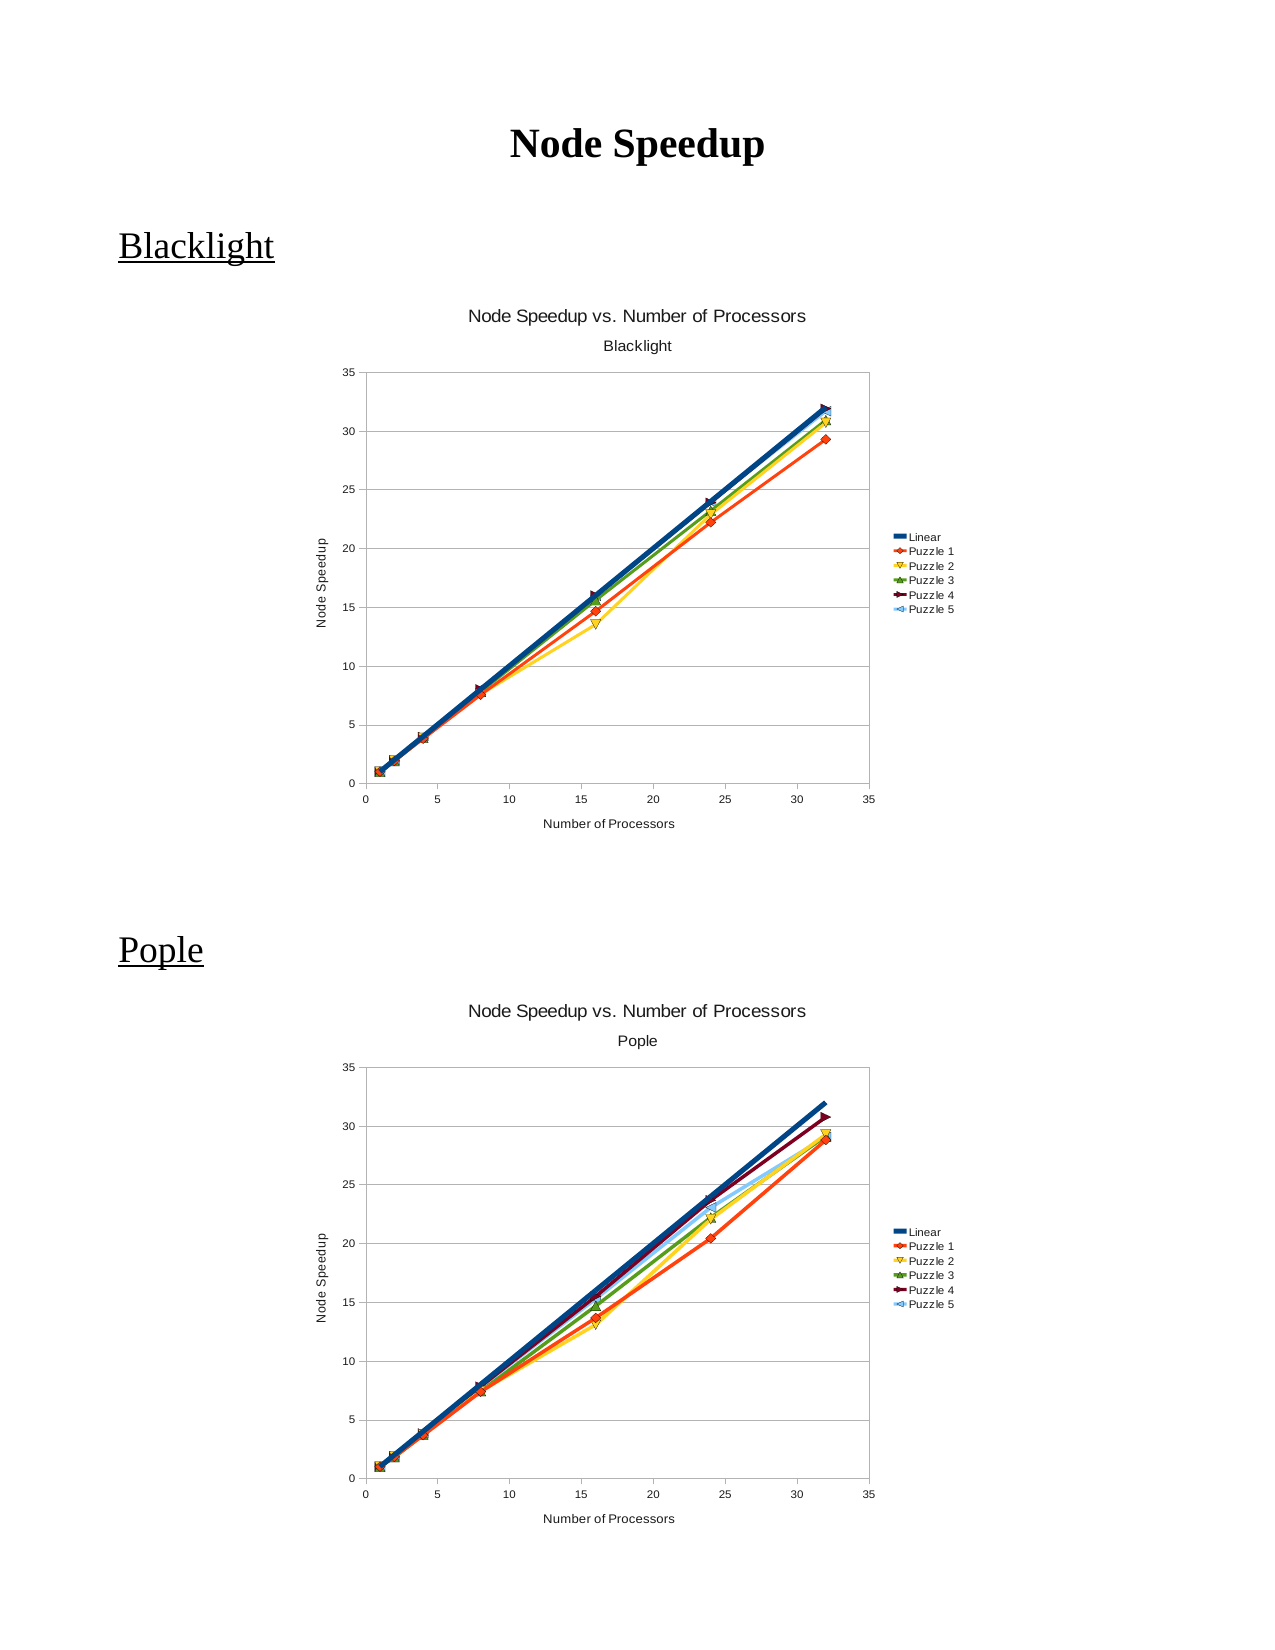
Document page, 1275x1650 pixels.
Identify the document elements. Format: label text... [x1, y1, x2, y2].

text Blacklight [118, 223, 1157, 267]
text Pople [118, 928, 1157, 971]
text Node Speedup [118, 118, 1157, 166]
